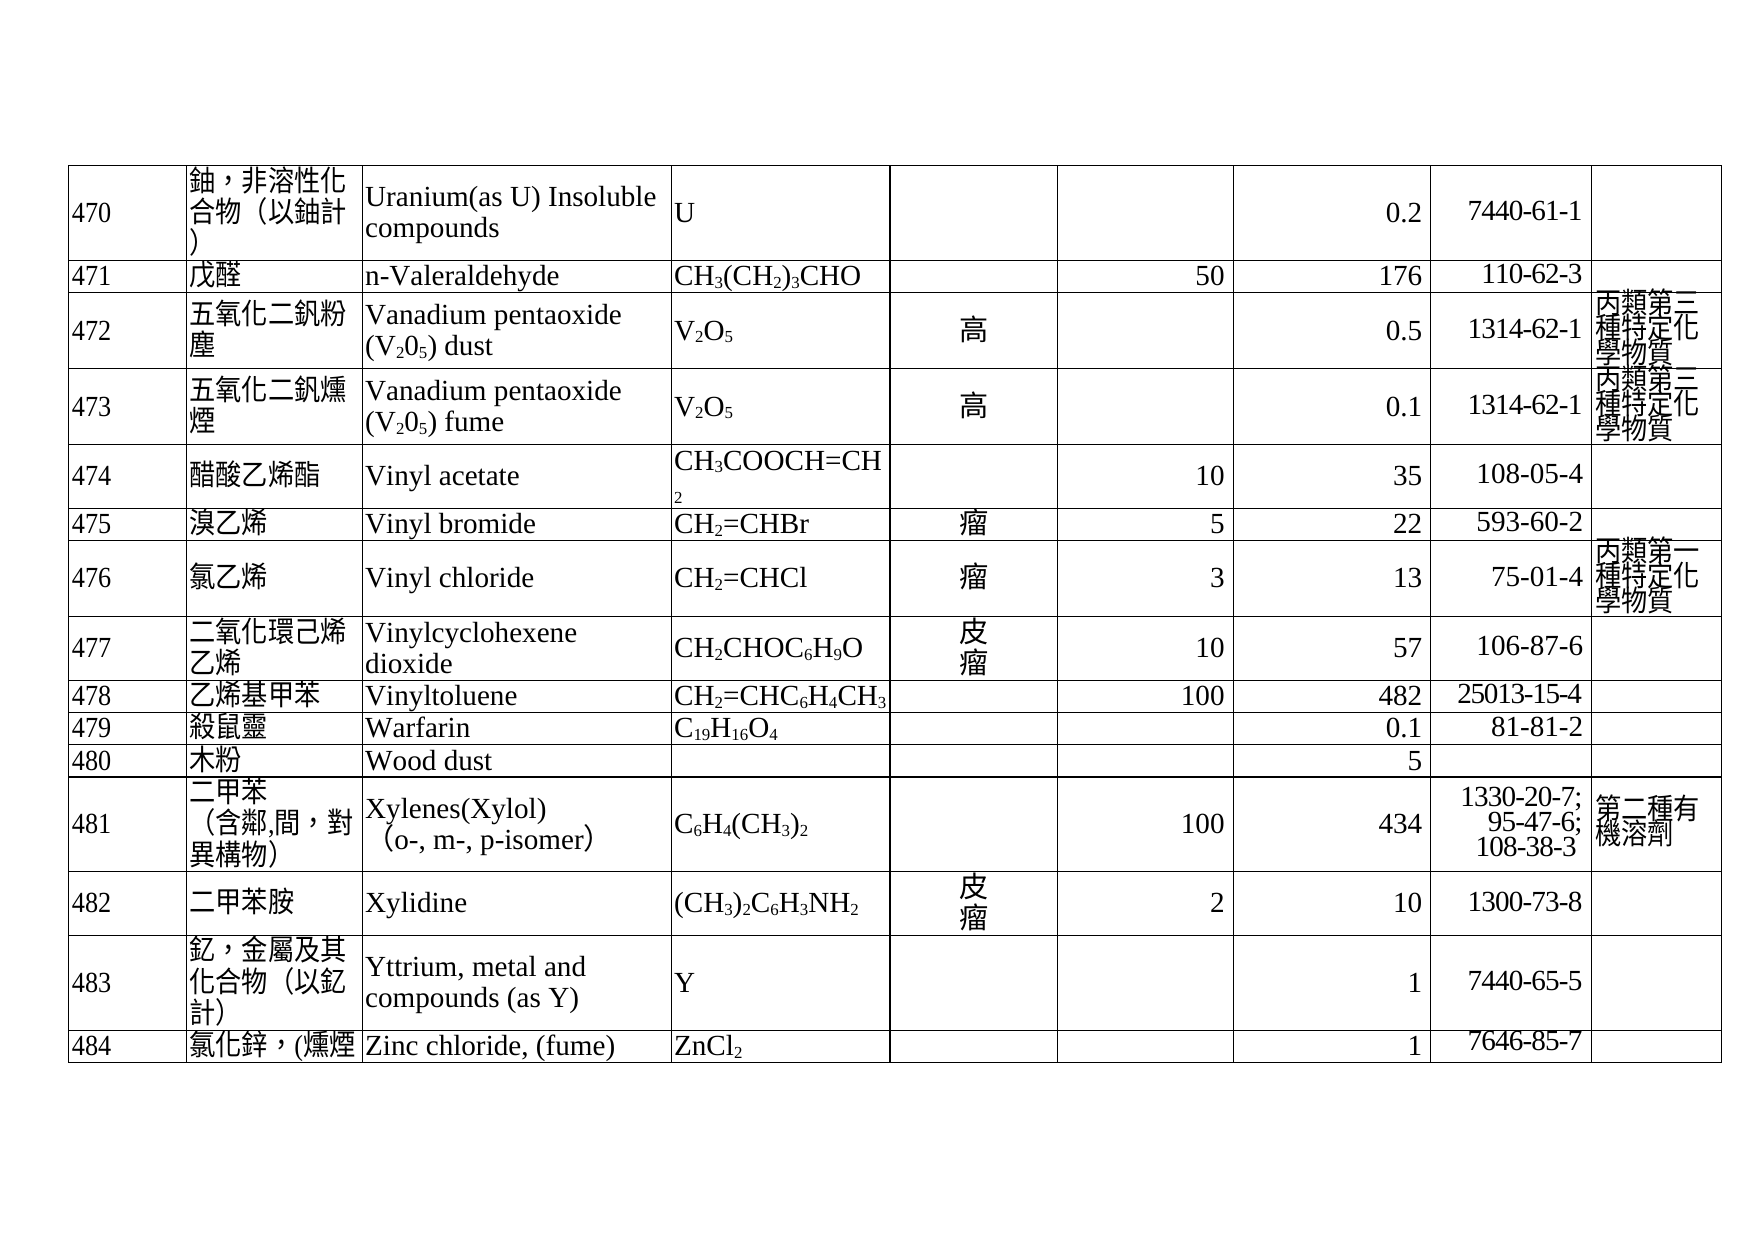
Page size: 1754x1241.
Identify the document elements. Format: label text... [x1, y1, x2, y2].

table_cell [1058, 293, 1233, 368]
table_cell 470 [69, 166, 186, 260]
table_cell 鈾，非溶性化合物（以鈾計） [187, 166, 362, 260]
table_cell Xylenes(Xylol) （o-, m-, p-isomer） [363, 778, 671, 871]
table_cell Vinyltoluene [363, 681, 671, 712]
table_cell 50 [1058, 261, 1233, 292]
table_cell 溴乙烯 [187, 509, 362, 540]
table_cell [1592, 261, 1721, 292]
table_cell 高 [891, 293, 1057, 368]
table_cell 478 [69, 681, 186, 712]
table_cell Vinyl acetate [363, 445, 671, 508]
table_cell 481 [69, 778, 186, 871]
table_cell 5 [1234, 745, 1430, 776]
table_cell 81-81-2 [1431, 713, 1591, 744]
table_cell 7646-85-7 [1431, 1031, 1591, 1062]
table_cell [891, 778, 1057, 871]
table_cell 482 [69, 872, 186, 935]
table_cell 2 [1058, 872, 1233, 935]
table_cell 瘤 [891, 509, 1057, 540]
table_cell 1314-62-1 [1431, 369, 1591, 444]
table_cell 殺鼠靈 [187, 713, 362, 744]
table_cell 五氧化二釩粉塵 [187, 293, 362, 368]
table_cell [1058, 713, 1233, 744]
table_cell 1300-73-8 [1431, 872, 1591, 935]
table_cell 3 [1058, 541, 1233, 616]
table_cell 472 [69, 293, 186, 368]
table_cell 醋酸乙烯酯 [187, 445, 362, 508]
table_cell Wood dust [363, 745, 671, 776]
table_cell 1314-62-1 [1431, 293, 1591, 368]
table_cell 0.5 [1234, 293, 1430, 368]
table_cell Vanadium pentaoxide (V205) fume [363, 369, 671, 444]
table_cell 皮 瘤 [891, 872, 1057, 935]
table_cell 5 [1058, 509, 1233, 540]
table_cell C6H4(CH3)2 [672, 778, 889, 871]
table_cell 471 [69, 261, 186, 292]
table_cell Uranium(as U) Insoluble compounds [363, 166, 671, 260]
table_cell [1592, 713, 1721, 744]
table_cell Vinyl chloride [363, 541, 671, 616]
table_cell [1592, 166, 1721, 260]
table_cell [1592, 509, 1721, 540]
table_cell 7440-61-1 [1431, 166, 1591, 260]
table_cell 二甲苯胺 [187, 872, 362, 935]
table_cell Vanadium pentaoxide (V205) dust [363, 293, 671, 368]
table_cell Vinyl bromide [363, 509, 671, 540]
table_cell 乙烯基甲苯 [187, 681, 362, 712]
table_cell [1592, 872, 1721, 935]
table_cell 瘤 [891, 541, 1057, 616]
table_cell CH2=CHBr [672, 509, 889, 540]
table_cell [1592, 681, 1721, 712]
table_cell V2O5 [672, 369, 889, 444]
table_cell 0.1 [1234, 713, 1430, 744]
table_cell [1058, 936, 1233, 1029]
table_cell 1 [1234, 936, 1430, 1029]
table_cell [891, 713, 1057, 744]
table_cell 106-87-6 [1431, 617, 1591, 679]
table_cell U [672, 166, 889, 260]
table_cell [1058, 369, 1233, 444]
table_cell 473 [69, 369, 186, 444]
table_cell [1058, 166, 1233, 260]
table_cell 593-60-2 [1431, 509, 1591, 540]
table_cell 戊醛 [187, 261, 362, 292]
table_cell [1592, 936, 1721, 1029]
table_cell 474 [69, 445, 186, 508]
table_cell 75-01-4 [1431, 541, 1591, 616]
table_cell (CH3)2C6H3NH2 [672, 872, 889, 935]
table_cell 482 [1234, 681, 1430, 712]
table_cell [1592, 445, 1721, 508]
table_cell CH2=CHCl [672, 541, 889, 616]
table_cell 二氧化環己烯乙烯 [187, 617, 362, 679]
table_cell 丙類第一種特定化學物質 [1592, 541, 1721, 616]
table_cell 476 [69, 541, 186, 616]
table_cell 100 [1058, 681, 1233, 712]
table_cell 氯乙烯 [187, 541, 362, 616]
table_cell n-Valeraldehyde [363, 261, 671, 292]
table_cell CH2CHOC6H9O [672, 617, 889, 679]
table_cell Vinylcyclohexene dioxide [363, 617, 671, 679]
table_cell 皮 瘤 [891, 617, 1057, 679]
table_cell [1058, 1031, 1233, 1062]
table_cell [891, 261, 1057, 292]
table_cell V2O5 [672, 293, 889, 368]
table_cell 434 [1234, 778, 1430, 871]
table_cell 0.2 [1234, 166, 1430, 260]
table_cell [1592, 1031, 1721, 1062]
table_cell C19H16O4 [672, 713, 889, 744]
table_cell 110-62-3 [1431, 261, 1591, 292]
table_cell CH3COOCH=CH2 [672, 445, 889, 508]
table_cell CH2=CHC6H4CH3 [672, 681, 889, 712]
table_cell 0.1 [1234, 369, 1430, 444]
table_cell [672, 745, 889, 776]
table_cell Warfarin [363, 713, 671, 744]
table_cell [1058, 745, 1233, 776]
table_cell 100 [1058, 778, 1233, 871]
table_cell [891, 445, 1057, 508]
table_cell 10 [1234, 872, 1430, 935]
table_cell [1592, 617, 1721, 679]
table_cell 10 [1058, 617, 1233, 679]
table_cell Yttrium, metal and compounds (as Y) [363, 936, 671, 1029]
table_cell 丙類第三種特定化學物質 [1592, 293, 1721, 368]
table_cell 木粉 [187, 745, 362, 776]
table_cell [891, 1031, 1057, 1062]
table_cell 氯化鋅，(燻煙 [187, 1031, 362, 1062]
table_cell 35 [1234, 445, 1430, 508]
table_cell 25013-15-4 [1431, 681, 1591, 712]
table_cell 高 [891, 369, 1057, 444]
table_cell [891, 166, 1057, 260]
table_cell 二甲苯 （含鄰,間，對異構物） [187, 778, 362, 871]
table_cell 483 [69, 936, 186, 1029]
table_cell 7440-65-5 [1431, 936, 1591, 1029]
table_cell 釔，金屬及其化合物（以釔計） [187, 936, 362, 1029]
table_cell 五氧化二釩燻煙 [187, 369, 362, 444]
table_cell 176 [1234, 261, 1430, 292]
table_cell 1330-20-7; 95-47-6; 108-38-3 [1431, 778, 1591, 871]
table_cell 13 [1234, 541, 1430, 616]
table_cell 22 [1234, 509, 1430, 540]
table_cell 479 [69, 713, 186, 744]
table_cell 1 [1234, 1031, 1430, 1062]
table_cell 108-05-4 [1431, 445, 1591, 508]
table_cell 480 [69, 745, 186, 776]
table_cell [891, 745, 1057, 776]
table_cell 第二種有機溶劑 [1592, 778, 1721, 871]
table_cell Zinc chloride, (fume) [363, 1031, 671, 1062]
table_cell 丙類第三種特定化學物質 [1592, 369, 1721, 444]
table_cell CH3(CH2)3CHO [672, 261, 889, 292]
table_cell 477 [69, 617, 186, 679]
table_cell 475 [69, 509, 186, 540]
table_cell [891, 681, 1057, 712]
table_cell Xylidine [363, 872, 671, 935]
table_cell [1431, 745, 1591, 776]
table_cell 10 [1058, 445, 1233, 508]
table_cell 484 [69, 1031, 186, 1062]
table_cell Y [672, 936, 889, 1029]
table_cell 57 [1234, 617, 1430, 679]
table_cell [891, 936, 1057, 1029]
table_cell ZnCl2 [672, 1031, 889, 1062]
table_cell [1592, 745, 1721, 776]
